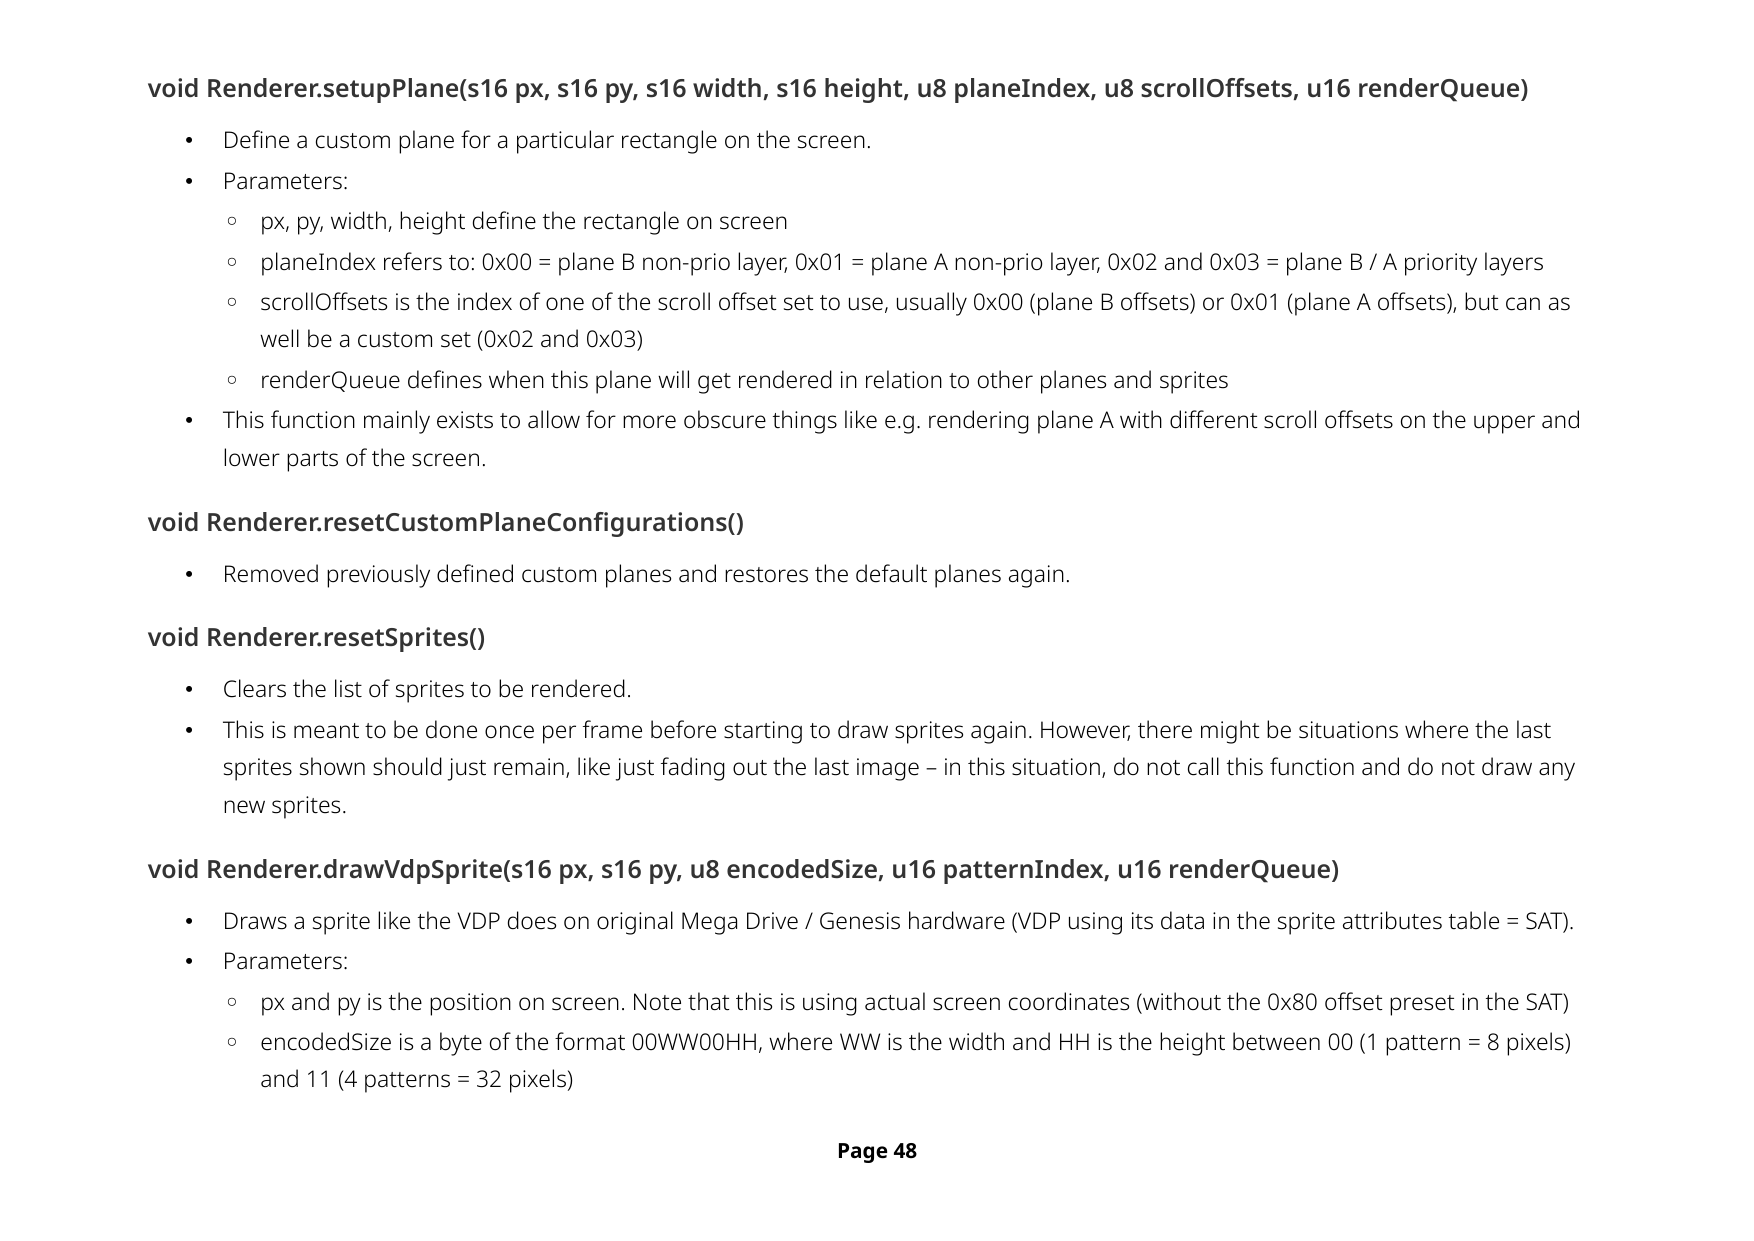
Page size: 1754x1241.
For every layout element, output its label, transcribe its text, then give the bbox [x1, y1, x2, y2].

list scrollOffsets is the index of one of the scroll offset set to use, usually 0x00 (plane B offsets) or 0x01 (plane A offsets), but can as well be a custom set (0x02 and 0x03) [223, 286, 1606, 354]
list encodedSize is a byte of the format 00WW00HH, where WW is the width and HH is the height between 00 (1 pattern = 8 pixels) and 11 (4 patterns = 32 pixels) [223, 1026, 1606, 1094]
list px and py is the position on screen. Note that this is using actual screen coordinates (without the 0x80 offset preset in the SAT) [223, 985, 1606, 1017]
list Draws a sprite like the VDP does on original Mega Drive / Genesis hardware (VDP using its data in the sprite attributes table = SAT). [185, 904, 1606, 936]
list Parameters: [185, 945, 1606, 976]
subtitle void Renderer.drawVdpSprite(s16 px, s16 py, u8 encodedSize, u16 patternIndex, u16 renderQueue) [148, 851, 1606, 885]
list Parameters: [185, 164, 1606, 196]
list Clears the list of sprites to be rendered. [185, 673, 1606, 704]
list px, py, width, height define the rectangle on screen [223, 205, 1606, 236]
list Define a custom plane for a particular rectangle on the screen. [185, 124, 1606, 155]
subtitle void Renderer.resetCustomPlaneConfigurations() [148, 504, 1606, 538]
list renderQueue defines when this plane will get rendered in relation to other planes and sprites [223, 364, 1606, 395]
list Removed previously defined custom planes and restores the default planes again. [185, 557, 1606, 589]
list This is meant to be done once per frame before starting to draw sprites again. However, there might be situations where the last sprites shown should just remain, like just fading out the last image – in this situation, do not call this function and do not draw any new sprites. [185, 714, 1606, 820]
subtitle void Renderer.resetSprites() [148, 620, 1606, 654]
list planeIndex refers to: 0x00 = plane B non-prio layer, 0x01 = plane A non-prio layer, 0x02 and 0x03 = plane B / A priority layers [223, 245, 1606, 277]
subtitle void Renderer.setupPlane(s16 px, s16 py, s16 width, s16 height, u8 planeIndex, u8 scrollOffsets, u16 renderQueue) [148, 71, 1606, 105]
list This function mainly exists to allow for more obscure things like e.g. rendering plane A with different scroll offsets on the upper and lower parts of the screen. [185, 404, 1606, 473]
